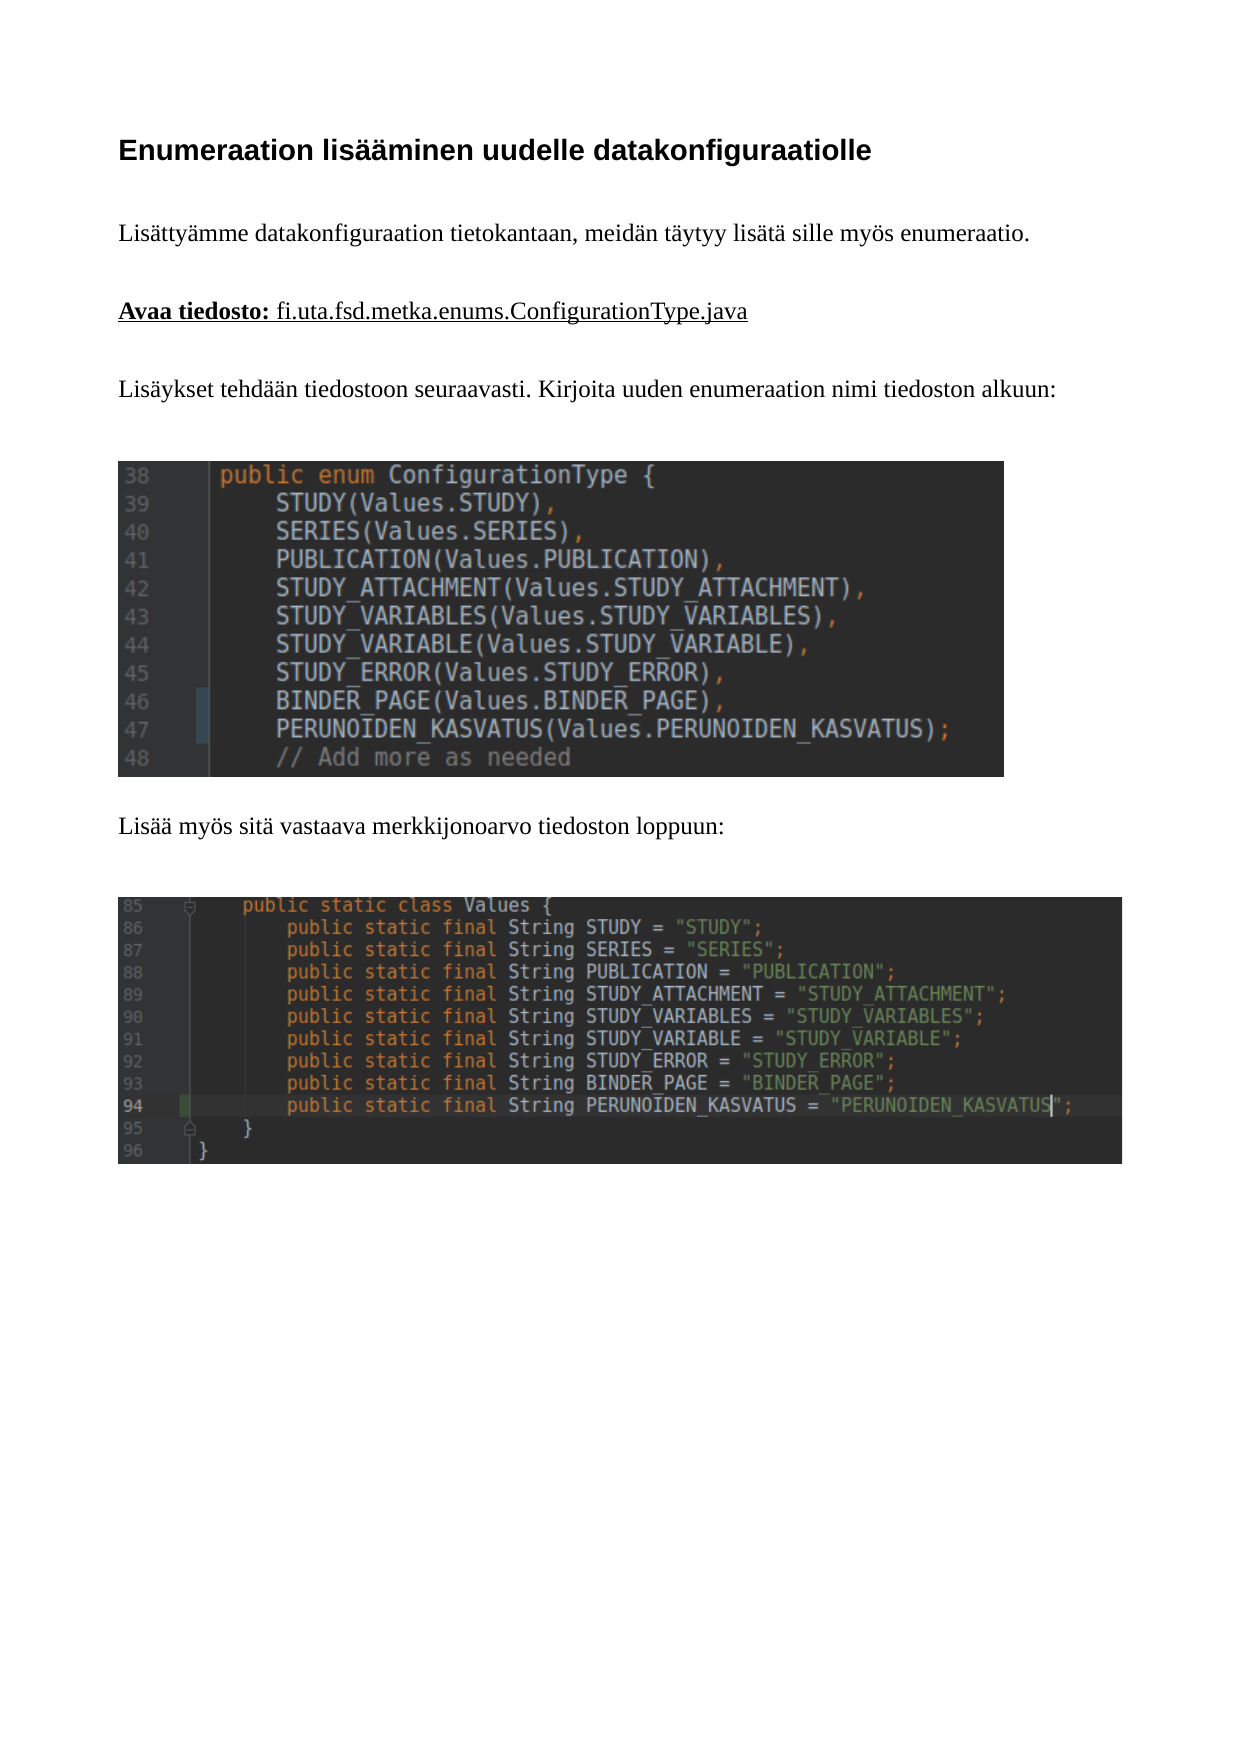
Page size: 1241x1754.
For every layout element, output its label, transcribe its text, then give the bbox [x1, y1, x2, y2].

text Lisää myös sitä vastaava merkkijonoarvo tiedoston loppuun: [118, 452, 1122, 839]
picture [118, 897, 1123, 1164]
text Avaa tiedosto: fi.uta.fsd.metka.enums.ConfigurationType.java [118, 296, 1122, 325]
subtitle Enumeraation lisääminen uudelle datakonfiguraatiolle [118, 133, 1122, 167]
text Lisättyämme datakonfiguraation tietokantaan, meidän täytyy lisätä sille myös enumeraatio. [118, 218, 1122, 247]
text Lisäykset tehdään tiedostoon seuraavasti. Kirjoita uuden enumeraation nimi tiedoston alkuun: [118, 374, 1122, 403]
picture [118, 461, 1004, 777]
